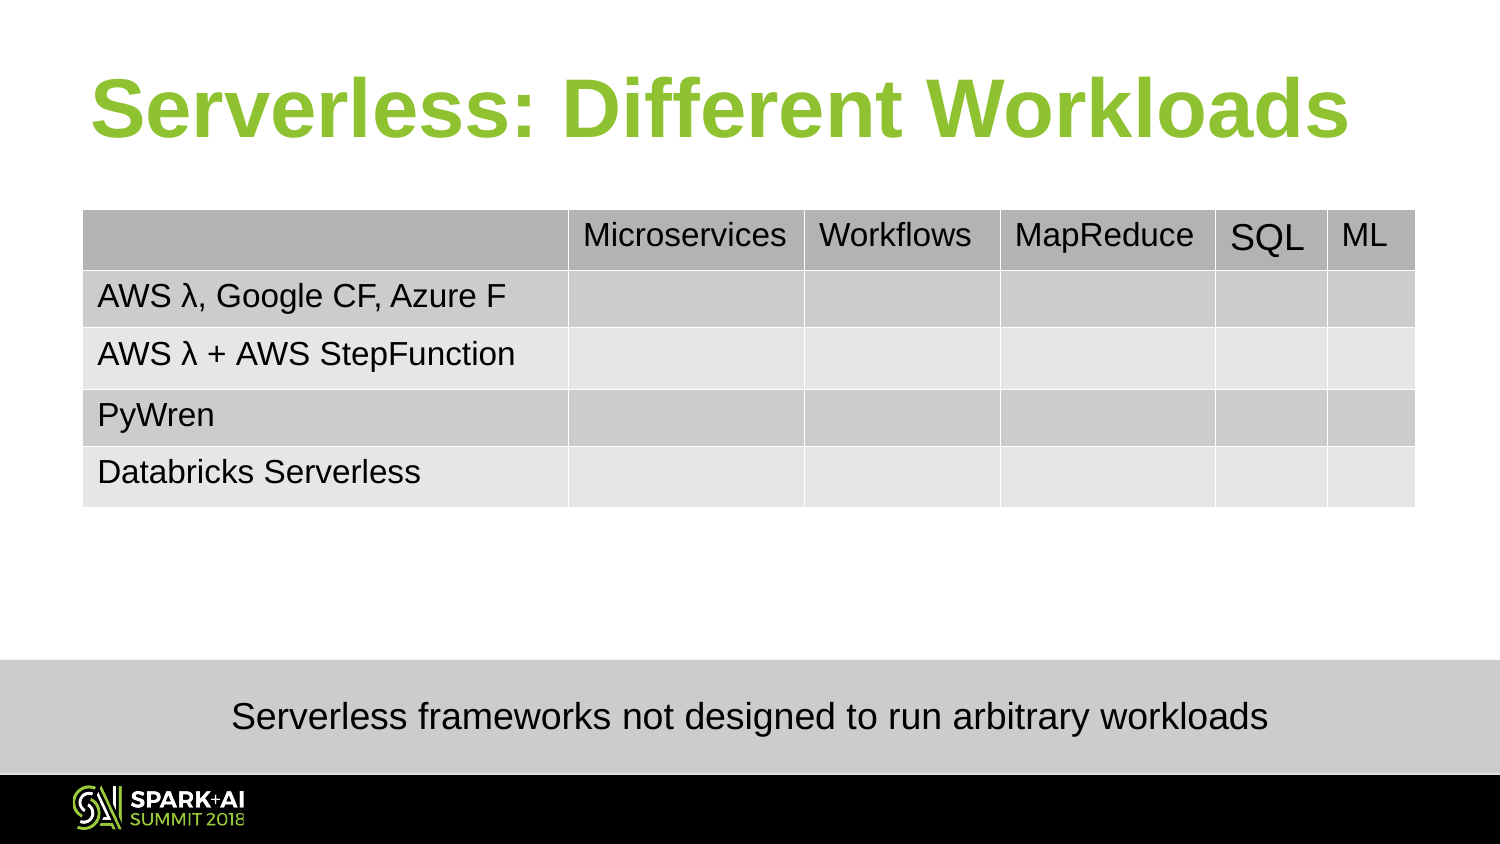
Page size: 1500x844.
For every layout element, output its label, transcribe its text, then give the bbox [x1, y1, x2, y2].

table_header Microservices [569, 210, 804, 270]
table_cell [805, 447, 1000, 507]
table_cell [1001, 328, 1215, 389]
table_cell [1328, 390, 1415, 446]
table_cell [569, 328, 804, 389]
table_header [83, 210, 568, 270]
table_cell Databricks Serverless [83, 447, 568, 507]
table_cell [1328, 447, 1415, 507]
table_header Workflows [805, 210, 1000, 270]
table_cell [1001, 447, 1215, 507]
table_cell [1216, 390, 1327, 446]
table_header MapReduce [1001, 210, 1215, 270]
table_cell AWS λ, Google CF, Azure F [83, 271, 568, 327]
table_cell [1216, 447, 1327, 507]
table_cell [1001, 271, 1215, 327]
table_cell [1216, 271, 1327, 327]
table_cell [1328, 271, 1415, 327]
table_cell [1216, 328, 1327, 389]
text_box Serverless frameworks not designed to run arbitrary workloads [0, 659, 1500, 774]
table_cell PyWren [83, 390, 568, 446]
title Serverless: Different Workloads [75, 33, 1426, 175]
table_cell AWS λ + AWS StepFunction [83, 328, 568, 389]
table_cell [805, 390, 1000, 446]
table_cell [805, 328, 1000, 389]
table_cell [569, 447, 804, 507]
table_cell [1328, 328, 1415, 389]
table_cell [805, 271, 1000, 327]
table_cell [569, 271, 804, 327]
table_header ML [1328, 210, 1415, 270]
table_cell [569, 390, 804, 446]
table_header SQL [1216, 210, 1327, 270]
table_cell [1001, 390, 1215, 446]
